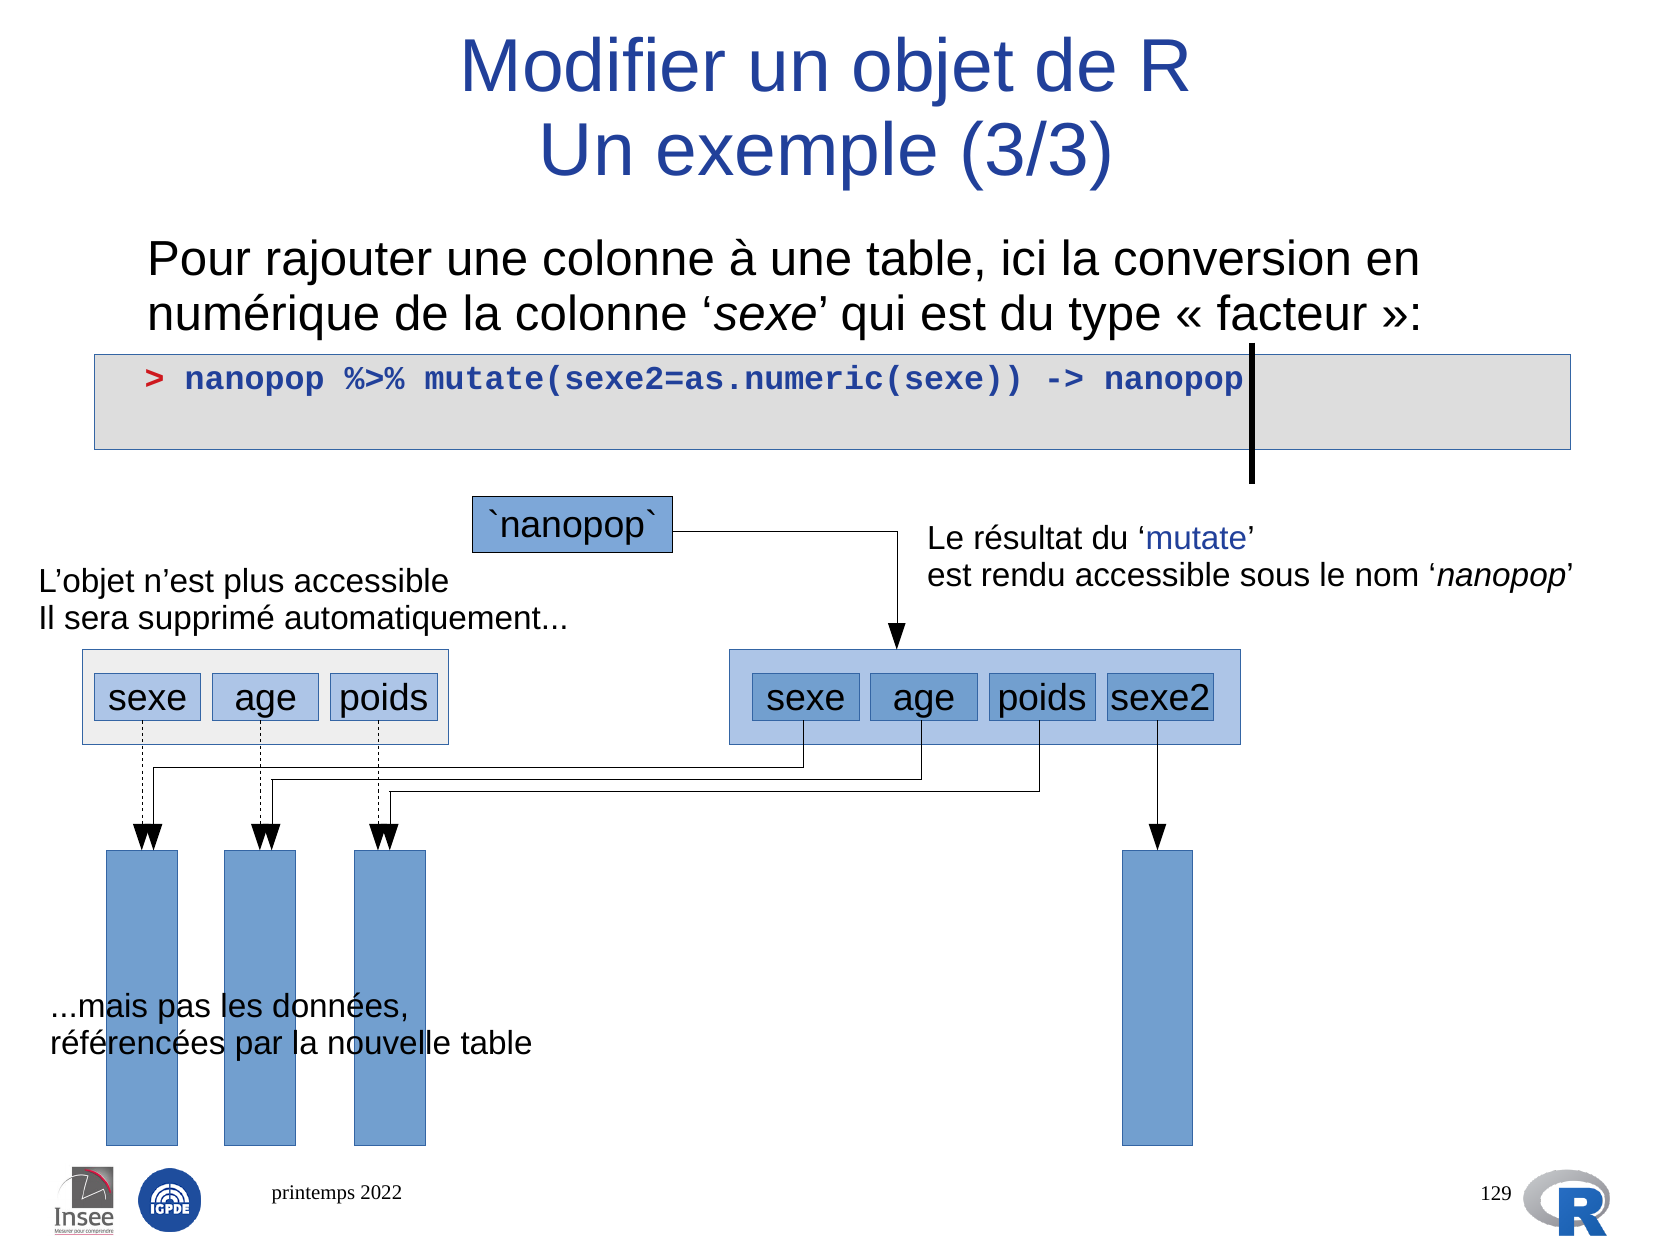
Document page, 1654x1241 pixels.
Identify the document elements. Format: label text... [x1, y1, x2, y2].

text_box [354, 1070, 426, 1146]
text_box [729, 649, 1241, 745]
text_box Le résultat du ‘mutate’ est rendu accessible sous le nom ‘nanopop’ [912, 511, 1589, 601]
text_box `nanopop` [472, 496, 673, 553]
text_box L’objet n’est plus accessible Il sera supprimé automatiquement... [23, 555, 585, 644]
text_box [82, 649, 449, 745]
text_box poids [330, 673, 438, 721]
text_box [224, 850, 296, 980]
picture [138, 1168, 201, 1232]
picture [1523, 1169, 1610, 1236]
text_box [106, 1070, 178, 1146]
picture [47, 1163, 120, 1236]
list Pour rajouter une colonne à une table, ici la conversion en numérique de la colonne ‘sexe’ qui est du type « facteur »: [82, 231, 1571, 343]
text_box [354, 850, 426, 980]
title Modifier un objet de R Un exemple (3/3) [82, 23, 1571, 192]
text_box > nanopop %>% mutate(sexe2=as.numeric(sexe)) -> nanopop [1255, 354, 1571, 450]
text_box age [870, 673, 978, 721]
text_box age [212, 673, 319, 721]
text_box > nanopop %>% mutate(sexe2=as.numeric(sexe)) -> nanopop [94, 354, 1249, 450]
text_box sexe2 [1107, 673, 1214, 721]
text_box poids [989, 673, 1096, 721]
text_box sexe [94, 673, 201, 721]
text_box [106, 850, 178, 980]
text_box ...mais pas les données, référencées par la nouvelle table [35, 980, 549, 1070]
text_box sexe [752, 673, 860, 721]
text_box [224, 1070, 296, 1146]
text_box [1122, 850, 1193, 1146]
